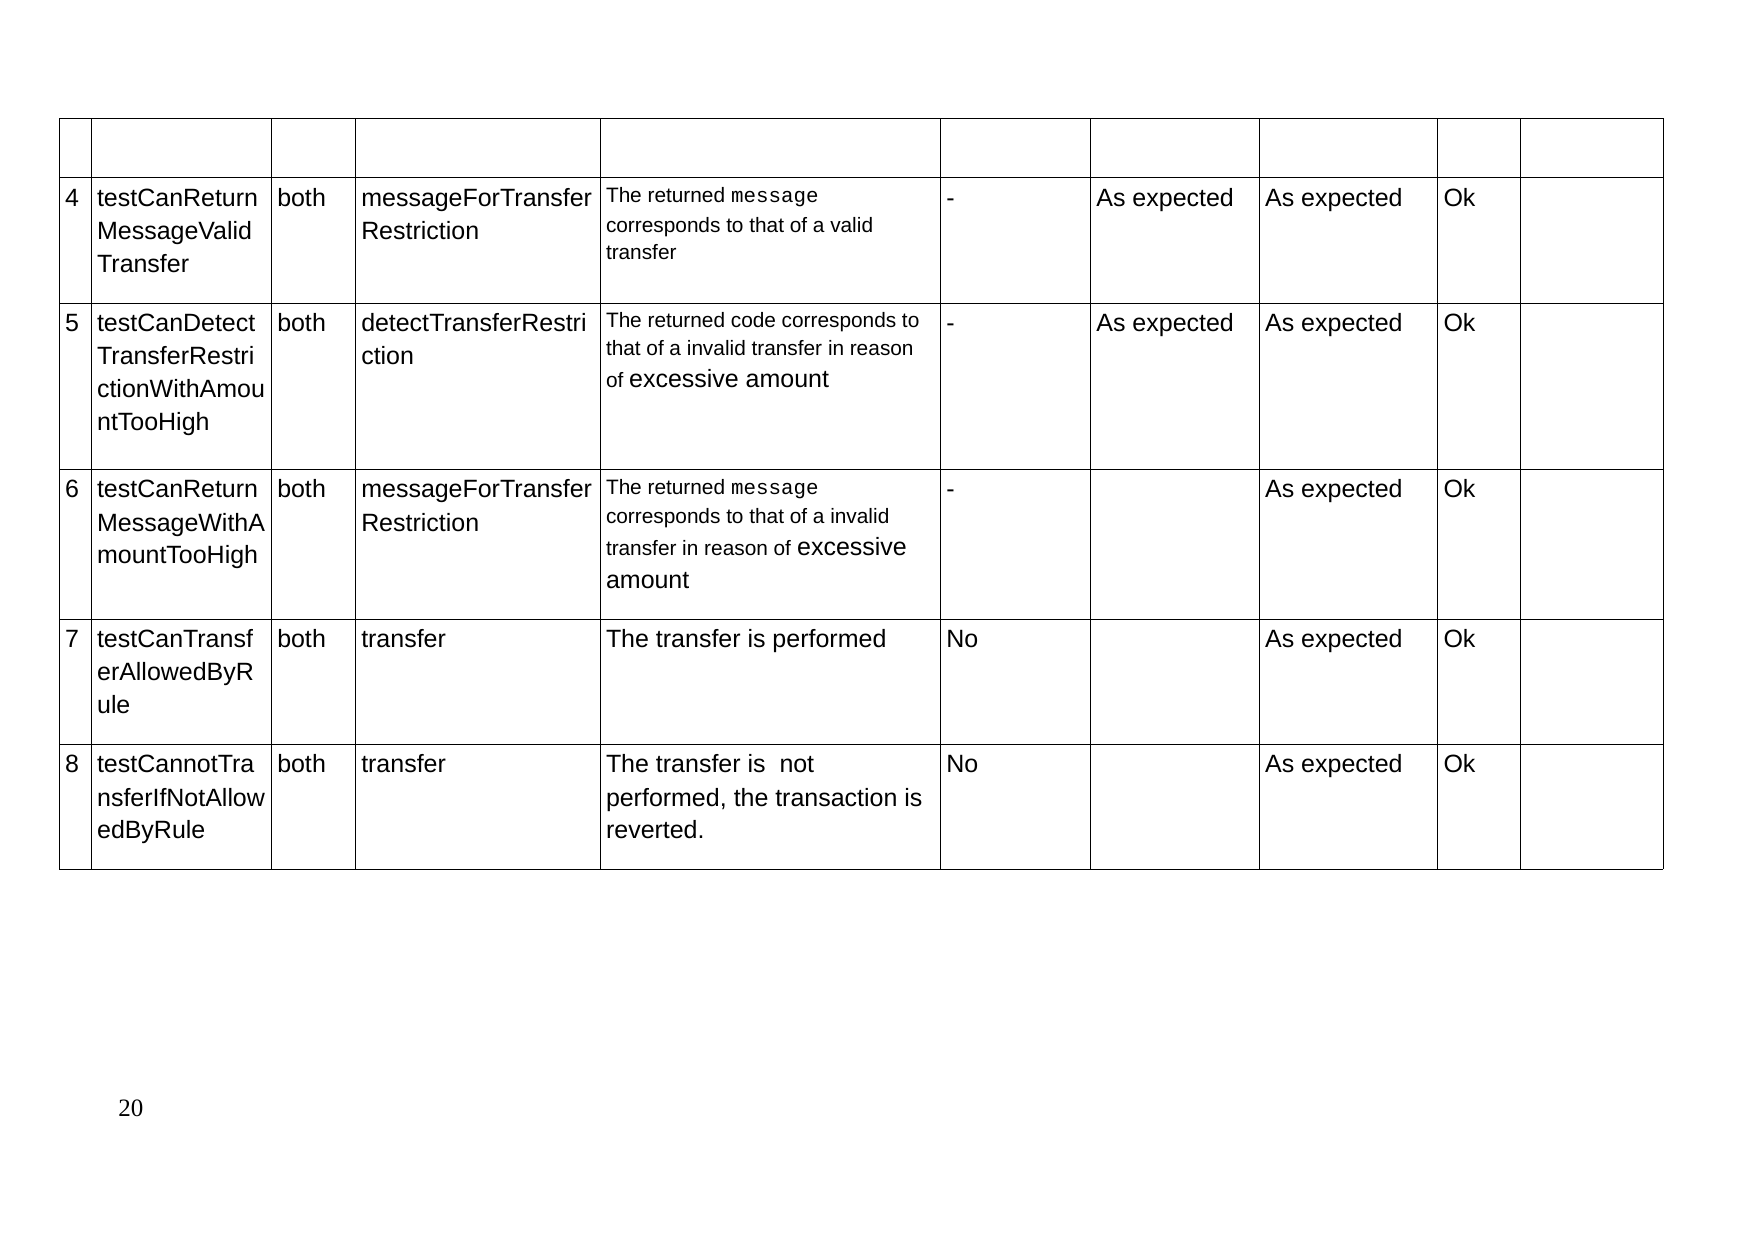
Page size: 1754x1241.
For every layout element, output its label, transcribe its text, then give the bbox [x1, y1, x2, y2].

table_cell both [272, 470, 355, 618]
table_cell both [272, 620, 355, 744]
table_cell [92, 119, 271, 177]
table_cell Ok [1438, 745, 1520, 869]
table_cell testCanReturnMessageValidTransfer [92, 178, 271, 302]
table_cell [1091, 119, 1259, 177]
table_cell [1521, 470, 1663, 618]
table_cell [356, 119, 600, 177]
table_cell 8 [60, 745, 91, 869]
table_cell testCanTransferAllowedByRule [92, 620, 271, 744]
table_cell [60, 119, 91, 177]
table_cell testCannotTransferIfNotAllowedByRule [92, 745, 271, 869]
table_cell Ok [1438, 470, 1520, 618]
table_cell transfer [356, 745, 600, 869]
table_cell [1521, 178, 1663, 302]
table_cell 5 [60, 304, 91, 469]
table_cell The returned code corresponds to that of a invalid transfer in reason of excessive amount [601, 304, 940, 469]
table_cell As expected [1091, 304, 1259, 469]
table_cell [1521, 620, 1663, 744]
table_cell As expected [1260, 178, 1437, 302]
table_cell both [272, 178, 355, 302]
table_cell 6 [60, 470, 91, 618]
table_cell Ok [1438, 620, 1520, 744]
table_cell [1521, 304, 1663, 469]
table_cell The returned message corresponds to that of a invalid transfer in reason of excessive amount [601, 470, 940, 618]
table_cell The transfer is performed [601, 620, 940, 744]
table_cell detectTransferRestriction [356, 304, 600, 469]
table_cell [1091, 745, 1259, 869]
table_cell - [941, 470, 1090, 618]
table_cell testCanDetectTransferRestrictionWithAmountTooHigh [92, 304, 271, 469]
table_cell [1091, 620, 1259, 744]
table_cell [601, 119, 940, 177]
table_cell messageForTransferRestriction [356, 470, 600, 618]
table_cell Ok [1438, 178, 1520, 302]
table_cell - [941, 178, 1090, 302]
table_cell transfer [356, 620, 600, 744]
table_cell No [941, 620, 1090, 744]
table_cell The returned message corresponds to that of a valid transfer [601, 178, 940, 302]
table_cell 4 [60, 178, 91, 302]
table_cell testCanReturnMessageWithAmountTooHigh [92, 470, 271, 618]
table_cell [272, 119, 355, 177]
table_cell [1521, 745, 1663, 869]
table_cell As expected [1260, 620, 1437, 744]
table_cell Ok [1438, 304, 1520, 469]
table_cell messageForTransferRestriction [356, 178, 600, 302]
table_cell both [272, 304, 355, 469]
table_cell - [941, 304, 1090, 469]
table_cell both [272, 745, 355, 869]
table_cell As expected [1091, 178, 1259, 302]
table_cell As expected [1260, 470, 1437, 618]
table_cell As expected [1260, 745, 1437, 869]
table_cell 7 [60, 620, 91, 744]
table_cell No [941, 745, 1090, 869]
table_cell [1260, 119, 1437, 177]
table_cell [1438, 119, 1520, 177]
table_cell The transfer is not performed, the transaction is reverted. [601, 745, 940, 869]
table_cell [1091, 470, 1259, 618]
table_cell [1521, 119, 1663, 177]
table_cell - [941, 119, 1090, 177]
table_cell As expected [1260, 304, 1437, 469]
